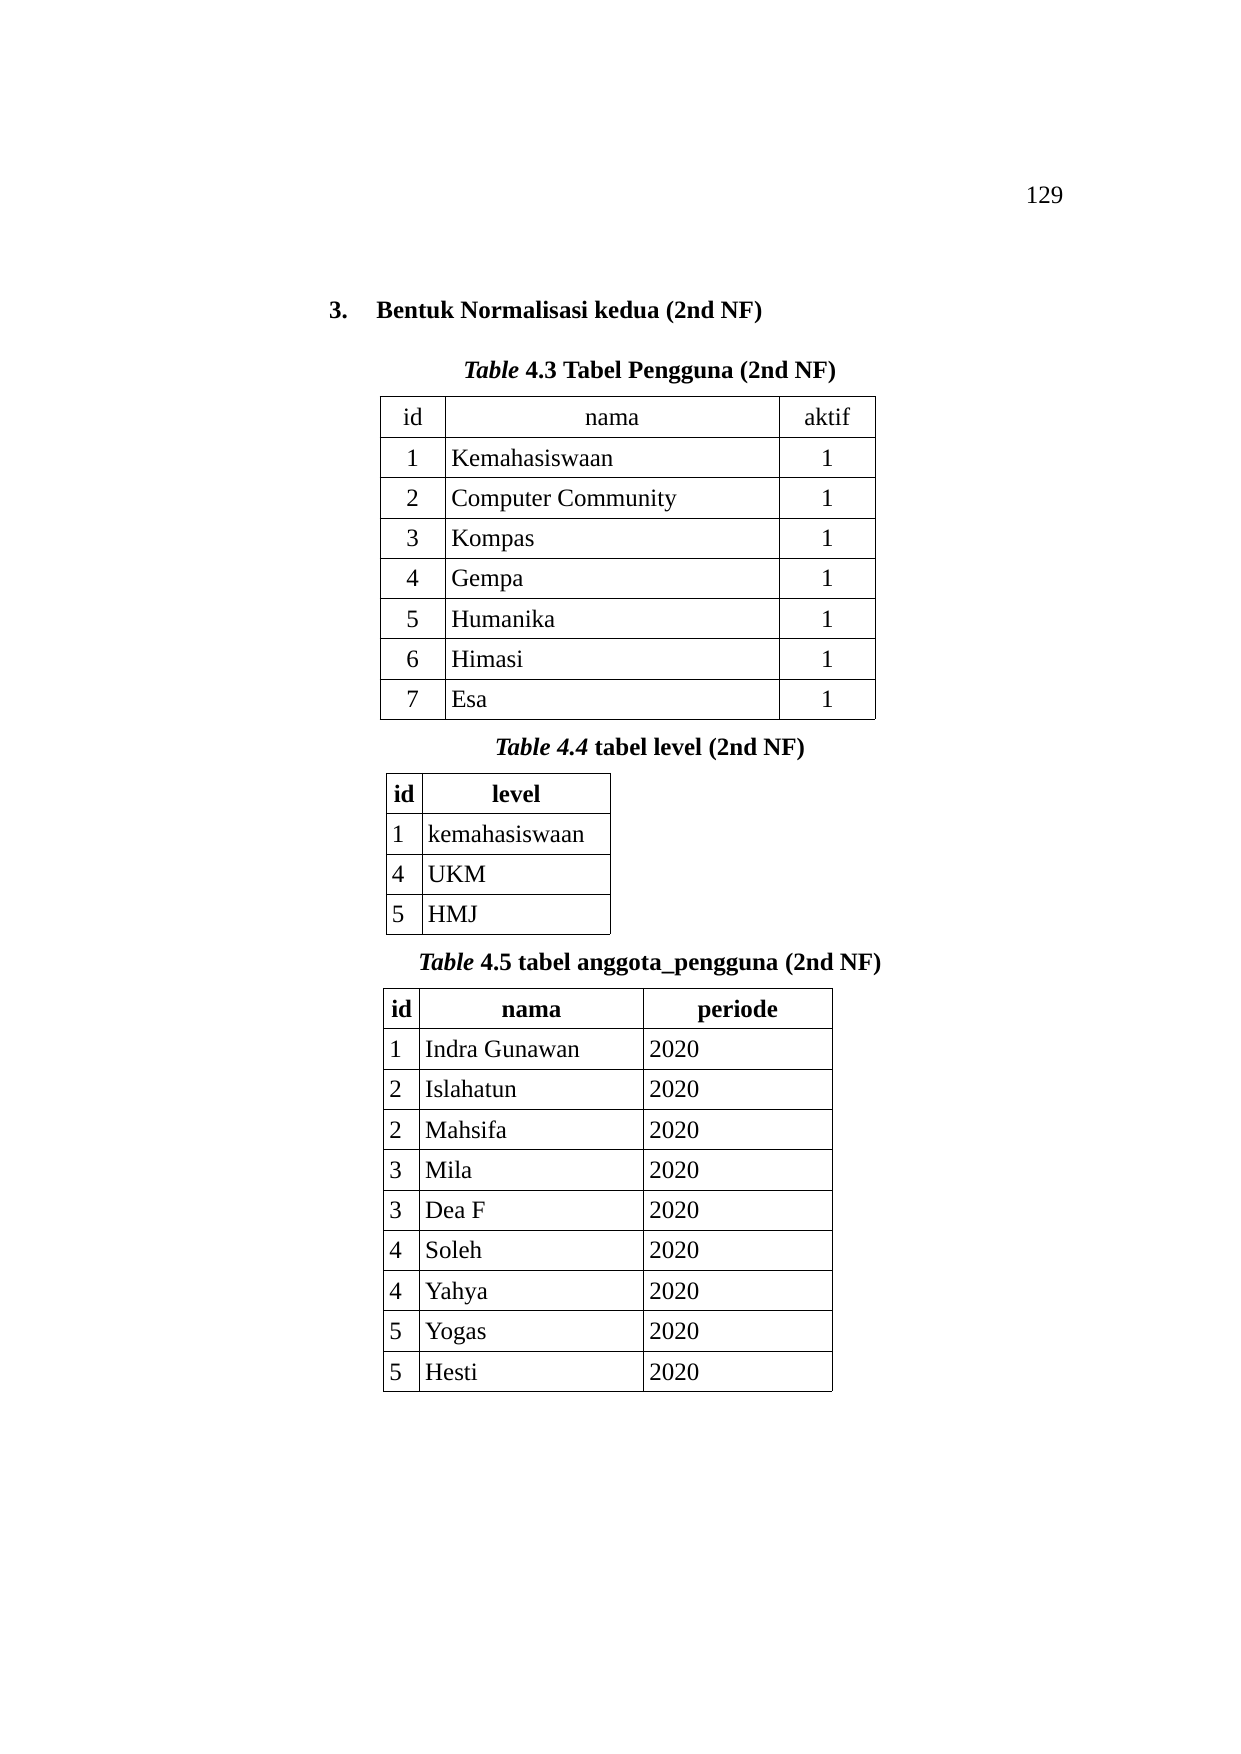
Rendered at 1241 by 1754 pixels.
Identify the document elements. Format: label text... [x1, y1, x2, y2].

table_cell 7 [381, 680, 445, 719]
table_cell 2 [384, 1070, 419, 1109]
table_cell 3 [381, 519, 445, 558]
table_header nama [420, 989, 643, 1028]
table_cell Esa [446, 680, 779, 719]
table_cell Humanika [446, 599, 779, 638]
table_cell 4 [384, 1271, 419, 1310]
table_header id [381, 397, 445, 437]
text Table 4.5 tabel anggota_pengguna (2nd NF) [236, 947, 1063, 975]
table_cell 1 [780, 438, 875, 477]
table_cell 2020 [644, 1311, 832, 1351]
table_cell 5 [384, 1352, 419, 1391]
table_cell 1 [780, 680, 875, 719]
table_cell 6 [381, 639, 445, 679]
table_cell 2020 [644, 1070, 832, 1109]
table_cell Hesti [420, 1352, 643, 1391]
table_cell 1 [780, 519, 875, 558]
table_cell Dea F [420, 1191, 643, 1230]
table_cell 2 [384, 1110, 419, 1149]
table_cell Yahya [420, 1271, 643, 1310]
table_cell 2 [381, 478, 445, 517]
table_cell 2020 [644, 1191, 832, 1230]
table_cell 5 [381, 599, 445, 638]
table_cell 1 [780, 559, 875, 598]
table_cell Islahatun [420, 1070, 643, 1109]
table_cell 2020 [644, 1029, 832, 1068]
table_cell 4 [381, 559, 445, 598]
table_cell 4 [387, 855, 422, 894]
table_header id [384, 989, 419, 1028]
table_cell 2020 [644, 1231, 832, 1270]
table_cell 1 [387, 814, 422, 853]
text Table 4.3 Tabel Pengguna (2nd NF) [236, 355, 1063, 384]
table_cell 5 [384, 1311, 419, 1351]
table_cell kemahasiswaan [423, 814, 610, 853]
text Table 4.4 tabel level (2nd NF) [236, 732, 1063, 760]
table_cell 1 [384, 1029, 419, 1068]
table_cell Mila [420, 1150, 643, 1189]
table_header level [423, 774, 610, 813]
table_cell Kompas [446, 519, 779, 558]
table_cell Gempa [446, 559, 779, 598]
table_cell HMJ [423, 895, 610, 934]
table_header id [387, 774, 422, 813]
table_header periode [644, 989, 832, 1028]
table_cell Computer Community [446, 478, 779, 517]
table_cell Soleh [420, 1231, 643, 1270]
table_header aktif [780, 397, 875, 437]
table_cell Mahsifa [420, 1110, 643, 1149]
table_cell 1 [780, 478, 875, 517]
table_cell 2020 [644, 1150, 832, 1189]
table_cell 2020 [644, 1352, 832, 1391]
list Bentuk Normalisasi kedua (2nd NF) [317, 295, 1063, 324]
table_cell 2020 [644, 1271, 832, 1310]
table_cell Yogas [420, 1311, 643, 1351]
table_cell 3 [384, 1191, 419, 1230]
table_cell 1 [780, 639, 875, 679]
table_cell 2020 [644, 1110, 832, 1149]
table_header nama [446, 397, 779, 437]
table_cell 4 [384, 1231, 419, 1270]
table_cell 1 [381, 438, 445, 477]
table_cell 1 [780, 599, 875, 638]
table_cell UKM [423, 855, 610, 894]
table_cell 3 [384, 1150, 419, 1189]
table_cell Kemahasiswaan [446, 438, 779, 477]
table_cell Indra Gunawan [420, 1029, 643, 1068]
table_cell 5 [387, 895, 422, 934]
table_cell Himasi [446, 639, 779, 679]
